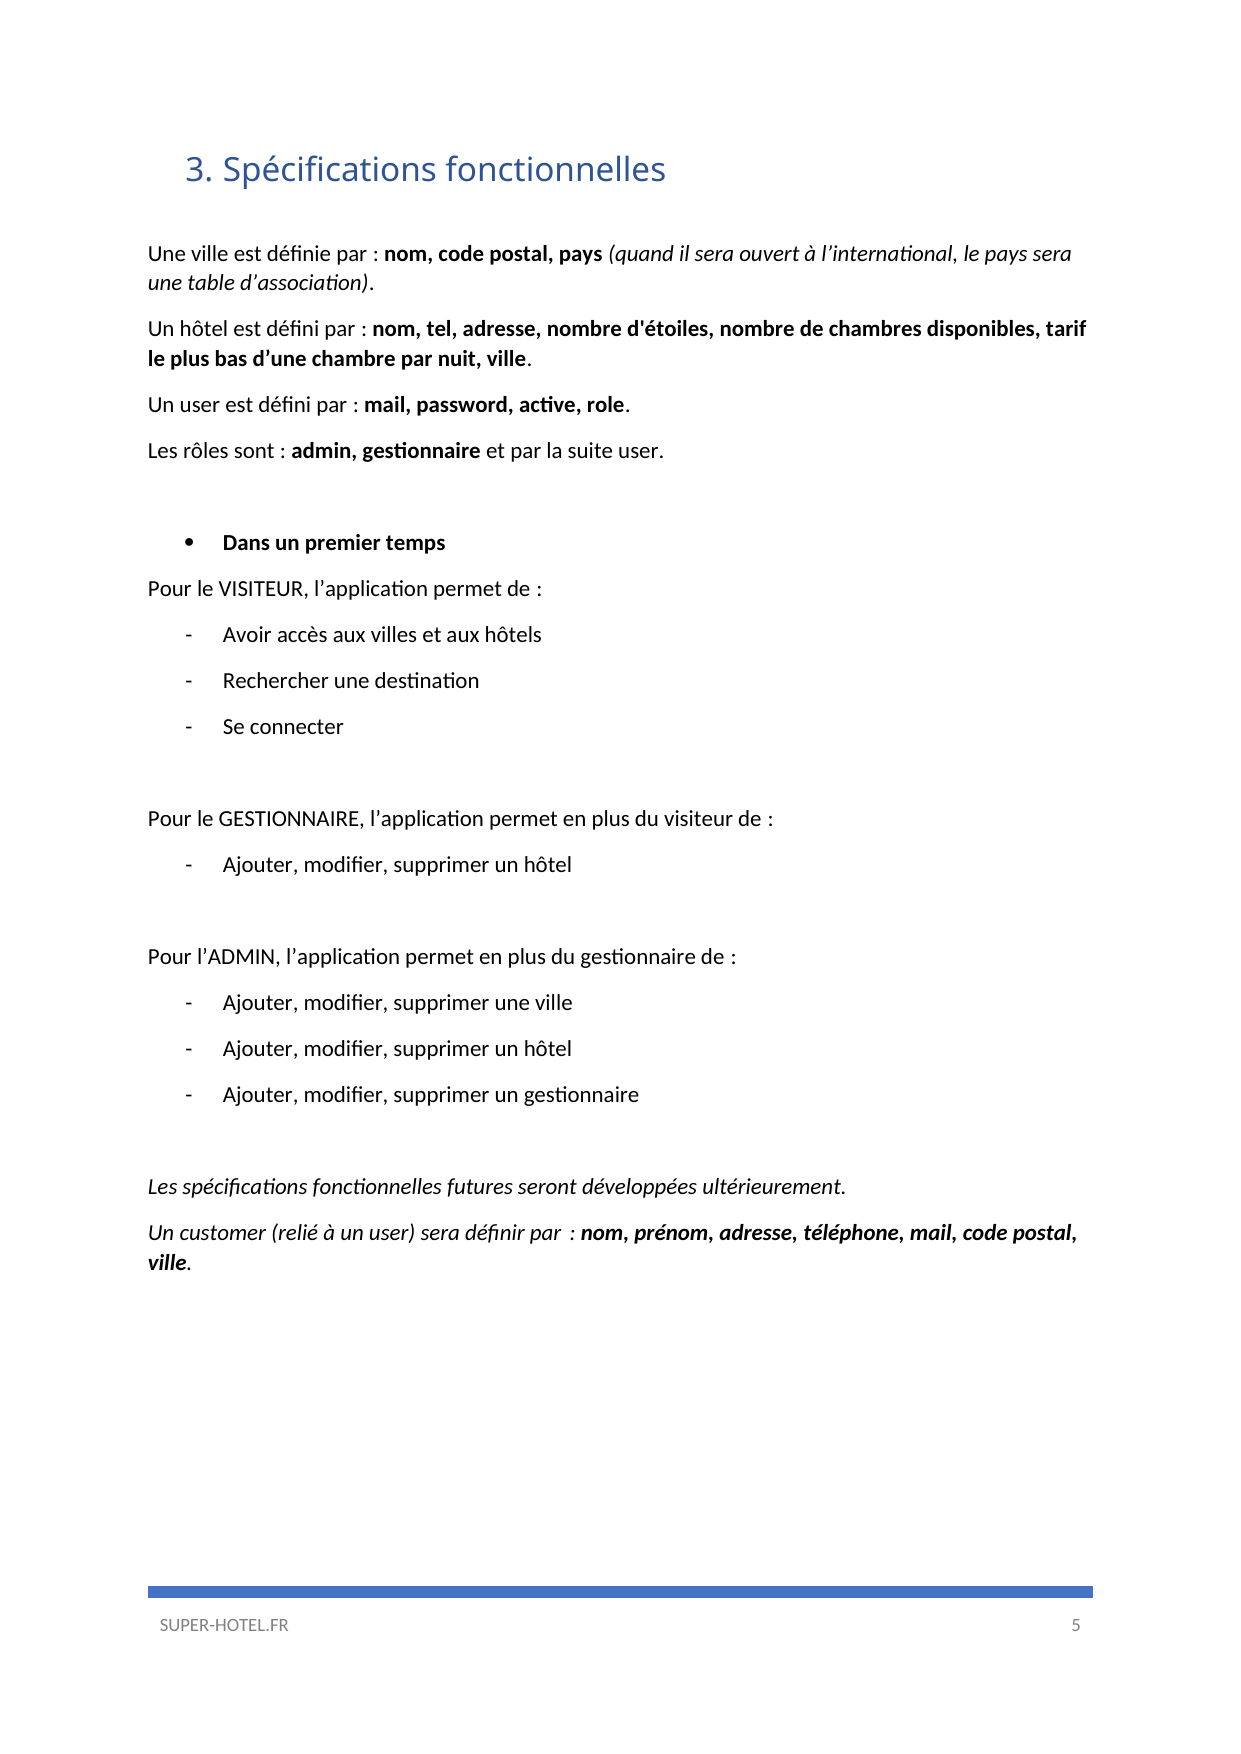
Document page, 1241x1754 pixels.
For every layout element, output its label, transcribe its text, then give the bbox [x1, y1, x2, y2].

list Ajouter, modifier, supprimer une ville [185, 988, 1093, 1016]
list Spécifications fonctionnelles [185, 146, 1093, 191]
list Ajouter, modifier, supprimer un hôtel [185, 1034, 1093, 1062]
text Pour le GESTIONNAIRE, l’application permet en plus du visiteur de : [148, 804, 1093, 832]
list Se connecter [185, 712, 1093, 740]
text Un hôtel est défini par : nom, tel, adresse, nombre d'étoiles, nombre de chambres disponibles, tarif le plus bas d’une chambre par nuit, ville. [148, 314, 1093, 372]
list Rechercher une destination [185, 666, 1093, 694]
text Les rôles sont : admin, gestionnaire et par la suite user. [148, 436, 1093, 464]
text Un user est défini par : mail, password, active, role. [148, 390, 1093, 418]
list Avoir accès aux villes et aux hôtels [185, 620, 1093, 648]
text Un customer (relié à un user) sera définir par : nom, prénom, adresse, téléphone, mail, code postal, ville. [148, 1218, 1093, 1276]
text Pour le VISITEUR, l’application permet de : [148, 574, 1093, 602]
text Une ville est définie par : nom, code postal, pays (quand il sera ouvert à l’international, le pays sera une table d’association). [148, 239, 1093, 296]
list Ajouter, modifier, supprimer un hôtel [185, 850, 1093, 878]
text Pour l’ADMIN, l’application permet en plus du gestionnaire de : [148, 942, 1093, 970]
list Dans un premier temps [185, 528, 1093, 556]
list Ajouter, modifier, supprimer un gestionnaire [185, 1080, 1093, 1108]
text Les spécifications fonctionnelles futures seront développées ultérieurement. [148, 1172, 1093, 1200]
